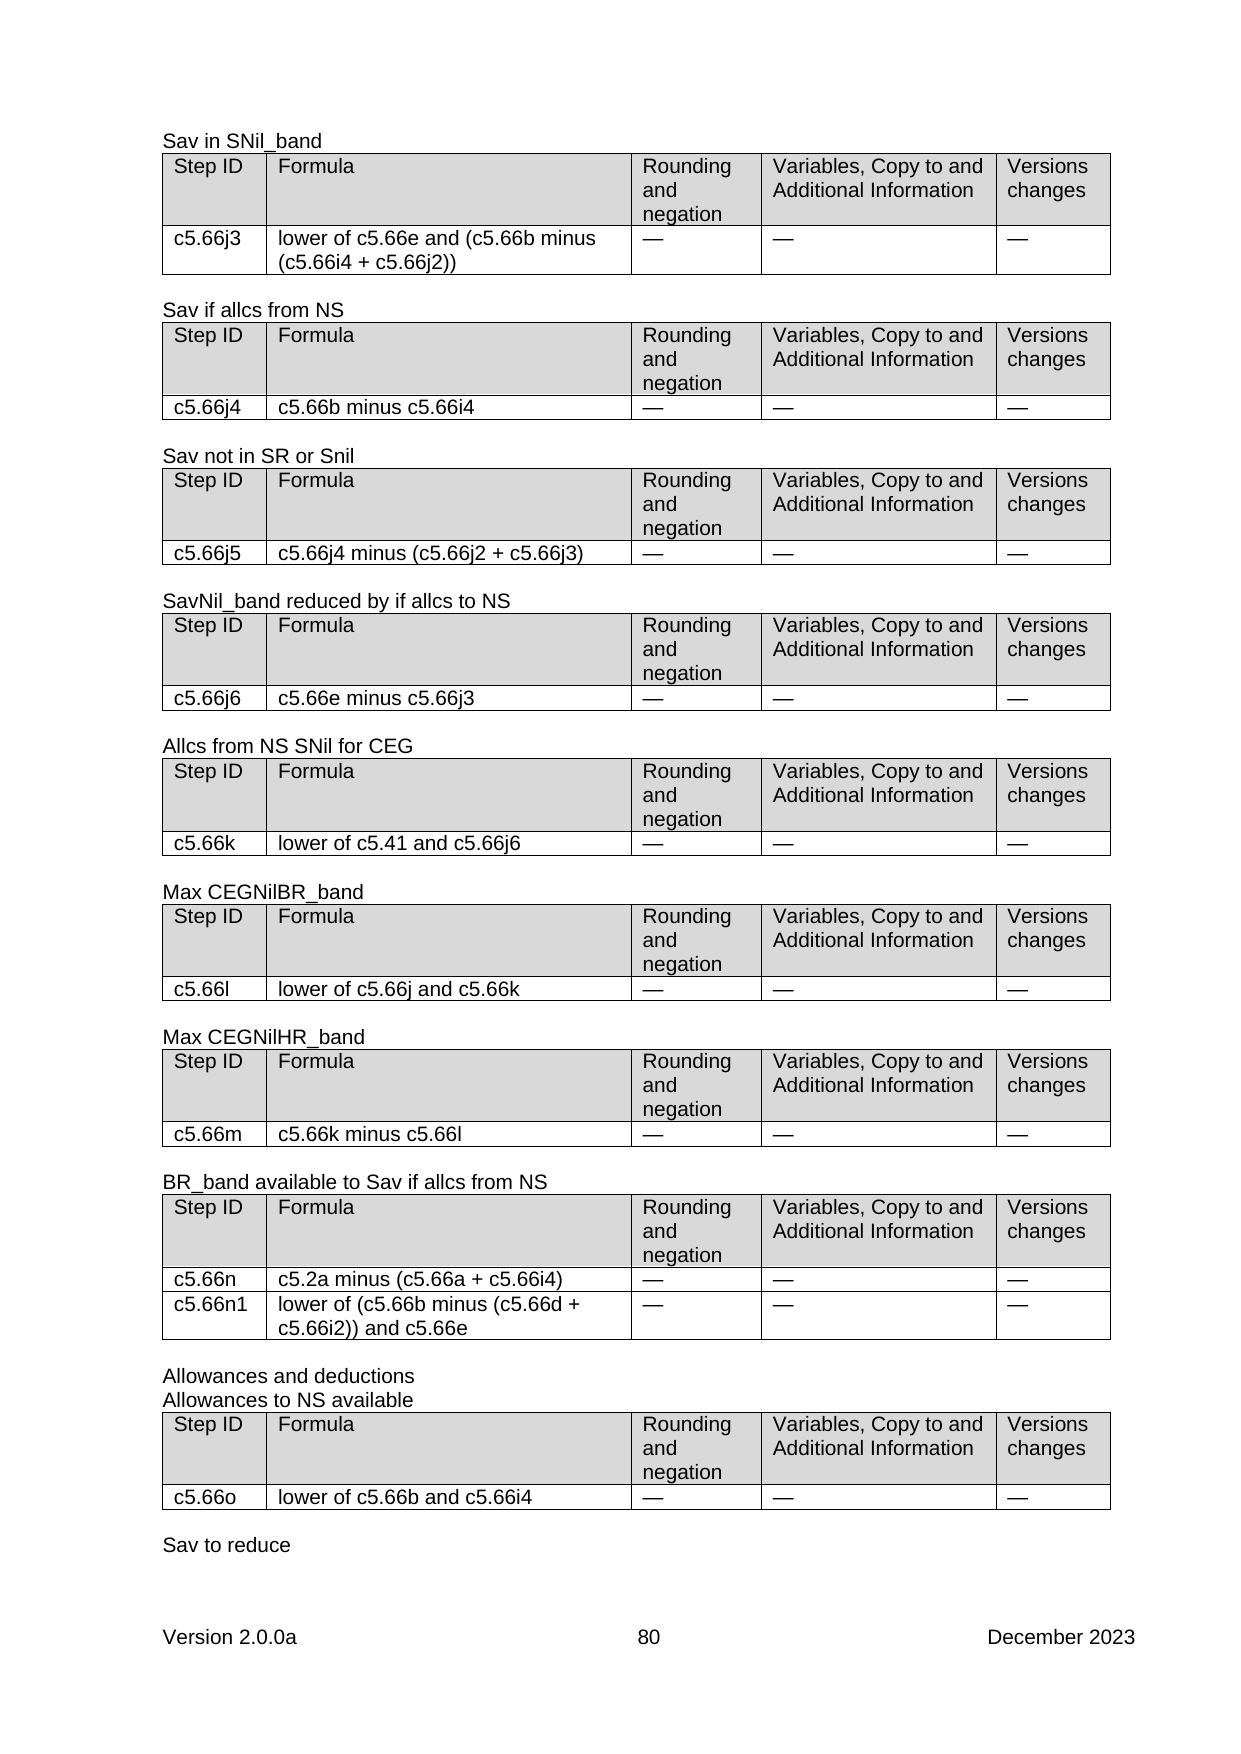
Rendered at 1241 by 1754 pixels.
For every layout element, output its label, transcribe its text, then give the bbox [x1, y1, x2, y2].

table_header Versions changes [997, 905, 1110, 976]
table_header Step ID [163, 614, 266, 685]
table_header Versions changes [997, 154, 1110, 225]
table_header Variables, Copy to and Additional Information [762, 614, 996, 685]
table_cell — [997, 832, 1110, 855]
table_header Rounding and negation [632, 154, 761, 225]
table_cell c5.66n [163, 1268, 266, 1291]
table_header Formula [267, 905, 631, 976]
text Sav to reduce [162, 1533, 1135, 1557]
table_cell — [762, 832, 996, 855]
table_cell — [632, 396, 761, 419]
table_header Versions changes [997, 759, 1110, 831]
table_cell — [997, 686, 1110, 710]
text BR_band available to Sav if allcs from NS [162, 1170, 1135, 1194]
table_header Variables, Copy to and Additional Information [762, 1195, 996, 1266]
table_cell lower of (c5.66b minus (c5.66d + c5.66i2)) and c5.66e [267, 1292, 631, 1339]
table_header Step ID [163, 323, 266, 394]
table_cell c5.66b minus c5.66i4 [267, 396, 631, 419]
table_header Versions changes [997, 323, 1110, 394]
table_cell c5.66n1 [163, 1292, 266, 1339]
table_cell c5.66k [163, 832, 266, 855]
table_cell — [762, 977, 996, 1000]
table_cell — [762, 226, 996, 274]
table_cell lower of c5.66e and (c5.66b minus (c5.66i4 + c5.66j2)) [267, 226, 631, 274]
table_header Variables, Copy to and Additional Information [762, 905, 996, 976]
table_header Step ID [163, 469, 266, 540]
table_header Variables, Copy to and Additional Information [762, 469, 996, 540]
table_header Formula [267, 759, 631, 831]
table_cell — [997, 977, 1110, 1000]
table_header Formula [267, 323, 631, 394]
table_cell c5.66j5 [163, 541, 266, 564]
table_cell — [632, 1485, 761, 1509]
table_header Versions changes [997, 1195, 1110, 1266]
table_cell — [632, 1268, 761, 1291]
table_header Versions changes [997, 1413, 1110, 1484]
table_cell — [997, 1485, 1110, 1509]
table_cell — [632, 1292, 761, 1339]
table_cell — [632, 1122, 761, 1146]
text Allcs from NS SNil for CEG [162, 734, 1135, 758]
table_cell lower of c5.66b and c5.66i4 [267, 1485, 631, 1509]
table_cell — [997, 1122, 1110, 1146]
table_cell c5.66o [163, 1485, 266, 1509]
table_cell — [632, 977, 761, 1000]
table_header Formula [267, 469, 631, 540]
table_cell — [997, 226, 1110, 274]
table_cell — [997, 396, 1110, 419]
table_cell — [997, 541, 1110, 564]
table_cell lower of c5.41 and c5.66j6 [267, 832, 631, 855]
table_header Rounding and negation [632, 759, 761, 831]
text Allowances and deductions [162, 1364, 1135, 1388]
table_header Formula [267, 614, 631, 685]
table_cell — [762, 686, 996, 710]
table_cell — [762, 541, 996, 564]
table_header Step ID [163, 1195, 266, 1266]
table_cell c5.66k minus c5.66l [267, 1122, 631, 1146]
text SavNil_band reduced by if allcs to NS [162, 589, 1135, 613]
table_cell — [632, 541, 761, 564]
table_cell c5.66m [163, 1122, 266, 1146]
table_header Formula [267, 1050, 631, 1121]
table_cell — [762, 1122, 996, 1146]
table_header Variables, Copy to and Additional Information [762, 1413, 996, 1484]
table_header Variables, Copy to and Additional Information [762, 154, 996, 225]
text Max CEGNilHR_band [162, 1025, 1135, 1049]
table_cell c5.66l [163, 977, 266, 1000]
table_header Step ID [163, 905, 266, 976]
table_cell c5.66j4 minus (c5.66j2 + c5.66j3) [267, 541, 631, 564]
table_header Step ID [163, 759, 266, 831]
text Sav if allcs from NS [162, 298, 1135, 322]
table_cell c5.66j4 [163, 396, 266, 419]
table_cell — [762, 1485, 996, 1509]
table_header Versions changes [997, 1050, 1110, 1121]
table_header Step ID [163, 1413, 266, 1484]
table_header Formula [267, 1195, 631, 1266]
table_cell c5.66e minus c5.66j3 [267, 686, 631, 710]
table_cell — [762, 1268, 996, 1291]
table_header Variables, Copy to and Additional Information [762, 323, 996, 394]
table_header Rounding and negation [632, 323, 761, 394]
table_header Rounding and negation [632, 469, 761, 540]
table_header Rounding and negation [632, 614, 761, 685]
table_cell — [632, 832, 761, 855]
table_cell — [632, 226, 761, 274]
table_header Rounding and negation [632, 1195, 761, 1266]
table_cell lower of c5.66j and c5.66k [267, 977, 631, 1000]
table_cell c5.66j3 [163, 226, 266, 274]
table_header Variables, Copy to and Additional Information [762, 759, 996, 831]
table_cell — [762, 396, 996, 419]
text Allowances to NS available [162, 1388, 1135, 1412]
table_header Rounding and negation [632, 905, 761, 976]
table_cell — [997, 1268, 1110, 1291]
table_header Versions changes [997, 469, 1110, 540]
table_header Variables, Copy to and Additional Information [762, 1050, 996, 1121]
table_cell — [762, 1292, 996, 1339]
table_header Formula [267, 154, 631, 225]
table_cell — [997, 1292, 1110, 1339]
table_header Versions changes [997, 614, 1110, 685]
table_header Step ID [163, 154, 266, 225]
text Max CEGNilBR_band [162, 879, 1135, 903]
table_cell c5.2a minus (c5.66a + c5.66i4) [267, 1268, 631, 1291]
text Sav in SNil_band [162, 129, 1135, 153]
table_header Formula [267, 1413, 631, 1484]
table_header Step ID [163, 1050, 266, 1121]
table_header Rounding and negation [632, 1413, 761, 1484]
text Sav not in SR or Snil [162, 443, 1135, 467]
table_header Rounding and negation [632, 1050, 761, 1121]
table_cell — [632, 686, 761, 710]
table_cell c5.66j6 [163, 686, 266, 710]
